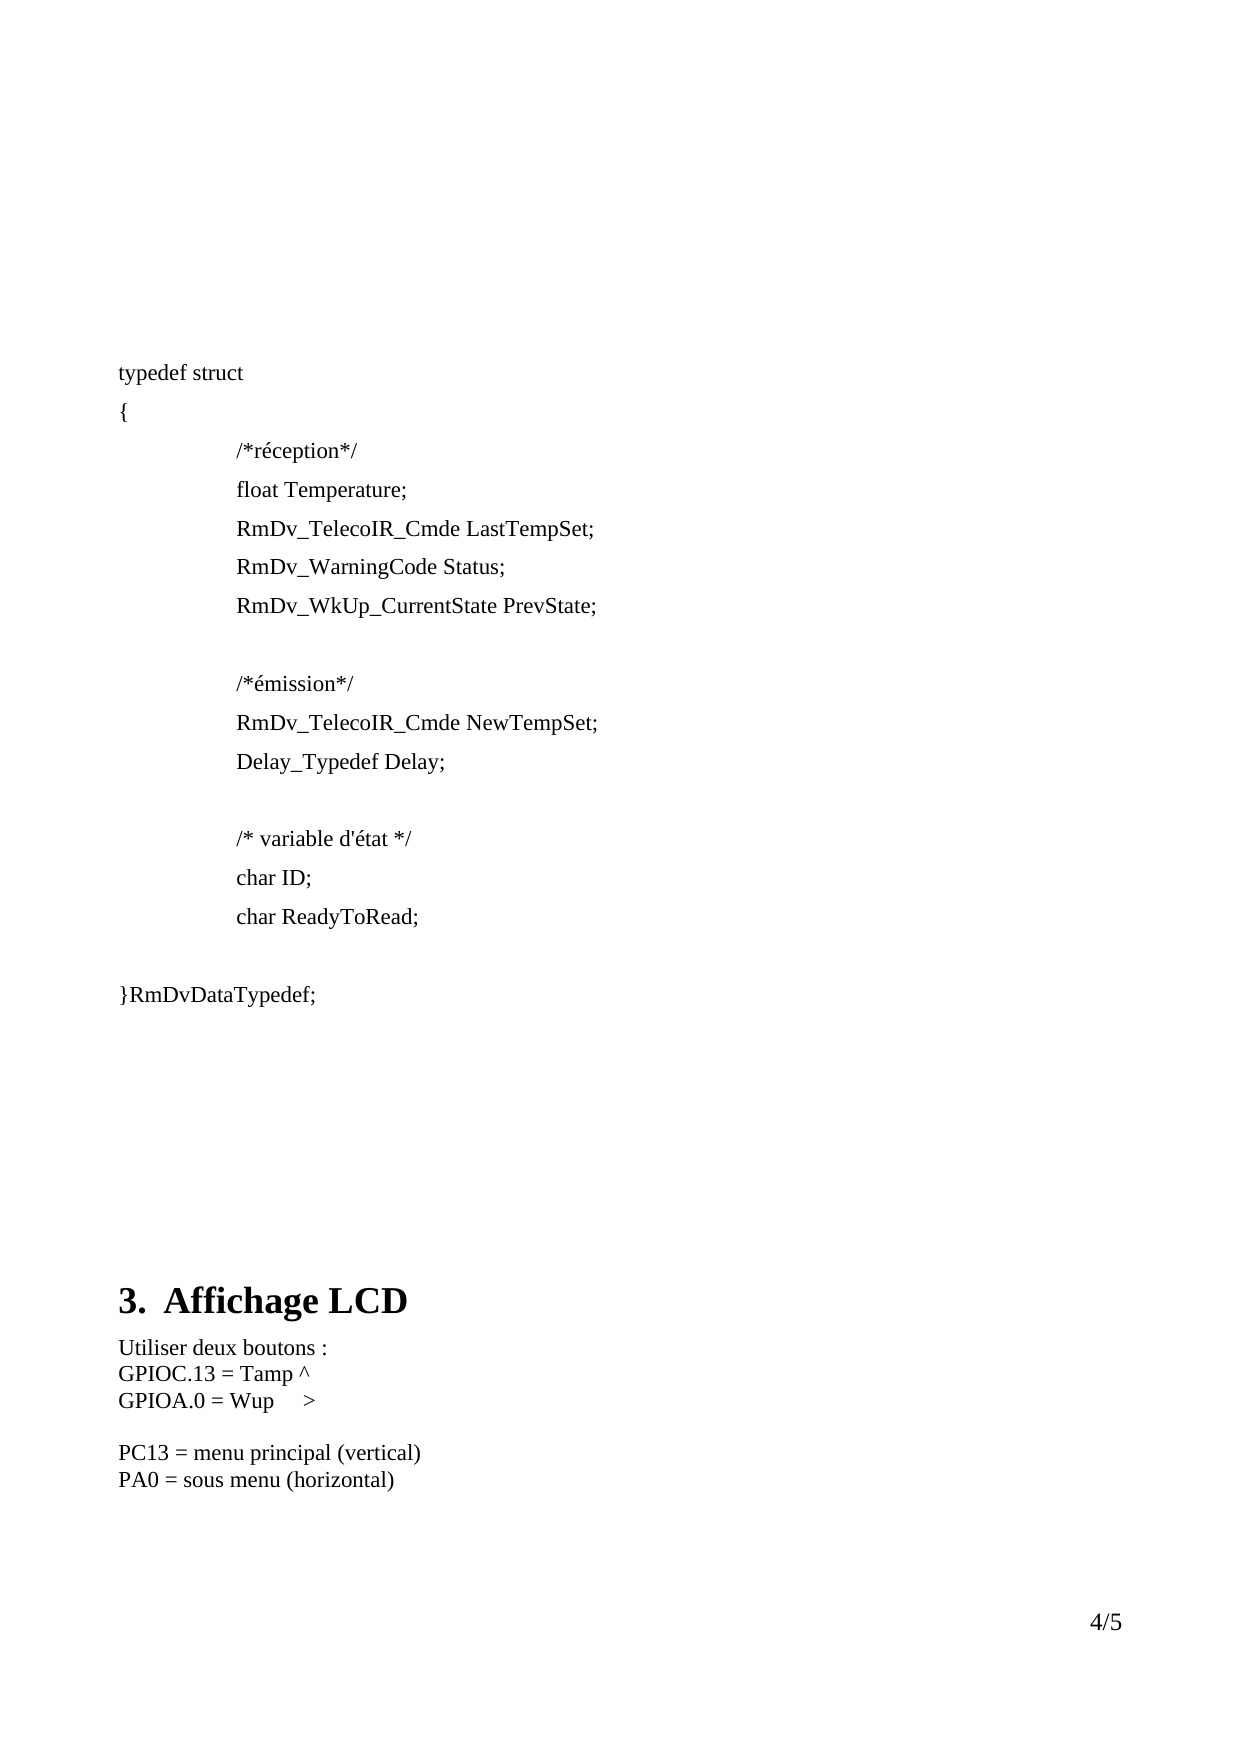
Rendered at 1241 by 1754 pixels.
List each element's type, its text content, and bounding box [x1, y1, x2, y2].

text char ReadyToRead; [118, 903, 1122, 929]
text PA0 = sous menu (horizontal) [118, 1466, 1122, 1492]
text Delay_Typedef Delay; [118, 748, 1122, 774]
text RmDv_WarningCode Status; [118, 553, 1122, 580]
text RmDv_TelecoIR_Cmde LastTempSet; [118, 514, 1122, 541]
text { [118, 398, 1122, 424]
text RmDv_WkUp_CurrentState PrevState; [118, 592, 1122, 619]
text /*réception*/ [118, 437, 1122, 463]
text GPIOA.0 = Wup > [118, 1387, 1122, 1413]
text GPIOC.13 = Tamp ^ [118, 1360, 1122, 1387]
text RmDv_TelecoIR_Cmde NewTempSet; [118, 709, 1122, 735]
text PC13 = menu principal (vertical) [118, 1439, 1122, 1466]
text /* variable d'état */ [118, 825, 1122, 852]
text Utiliser deux boutons : [118, 1334, 1122, 1360]
text float Temperature; [118, 476, 1122, 502]
subtitle Affichage LCD [118, 1278, 1122, 1321]
text }RmDvDataTypedef; [118, 981, 1122, 1007]
text char ID; [118, 864, 1122, 891]
text /*émission*/ [118, 670, 1122, 696]
text typedef struct [118, 359, 1122, 386]
